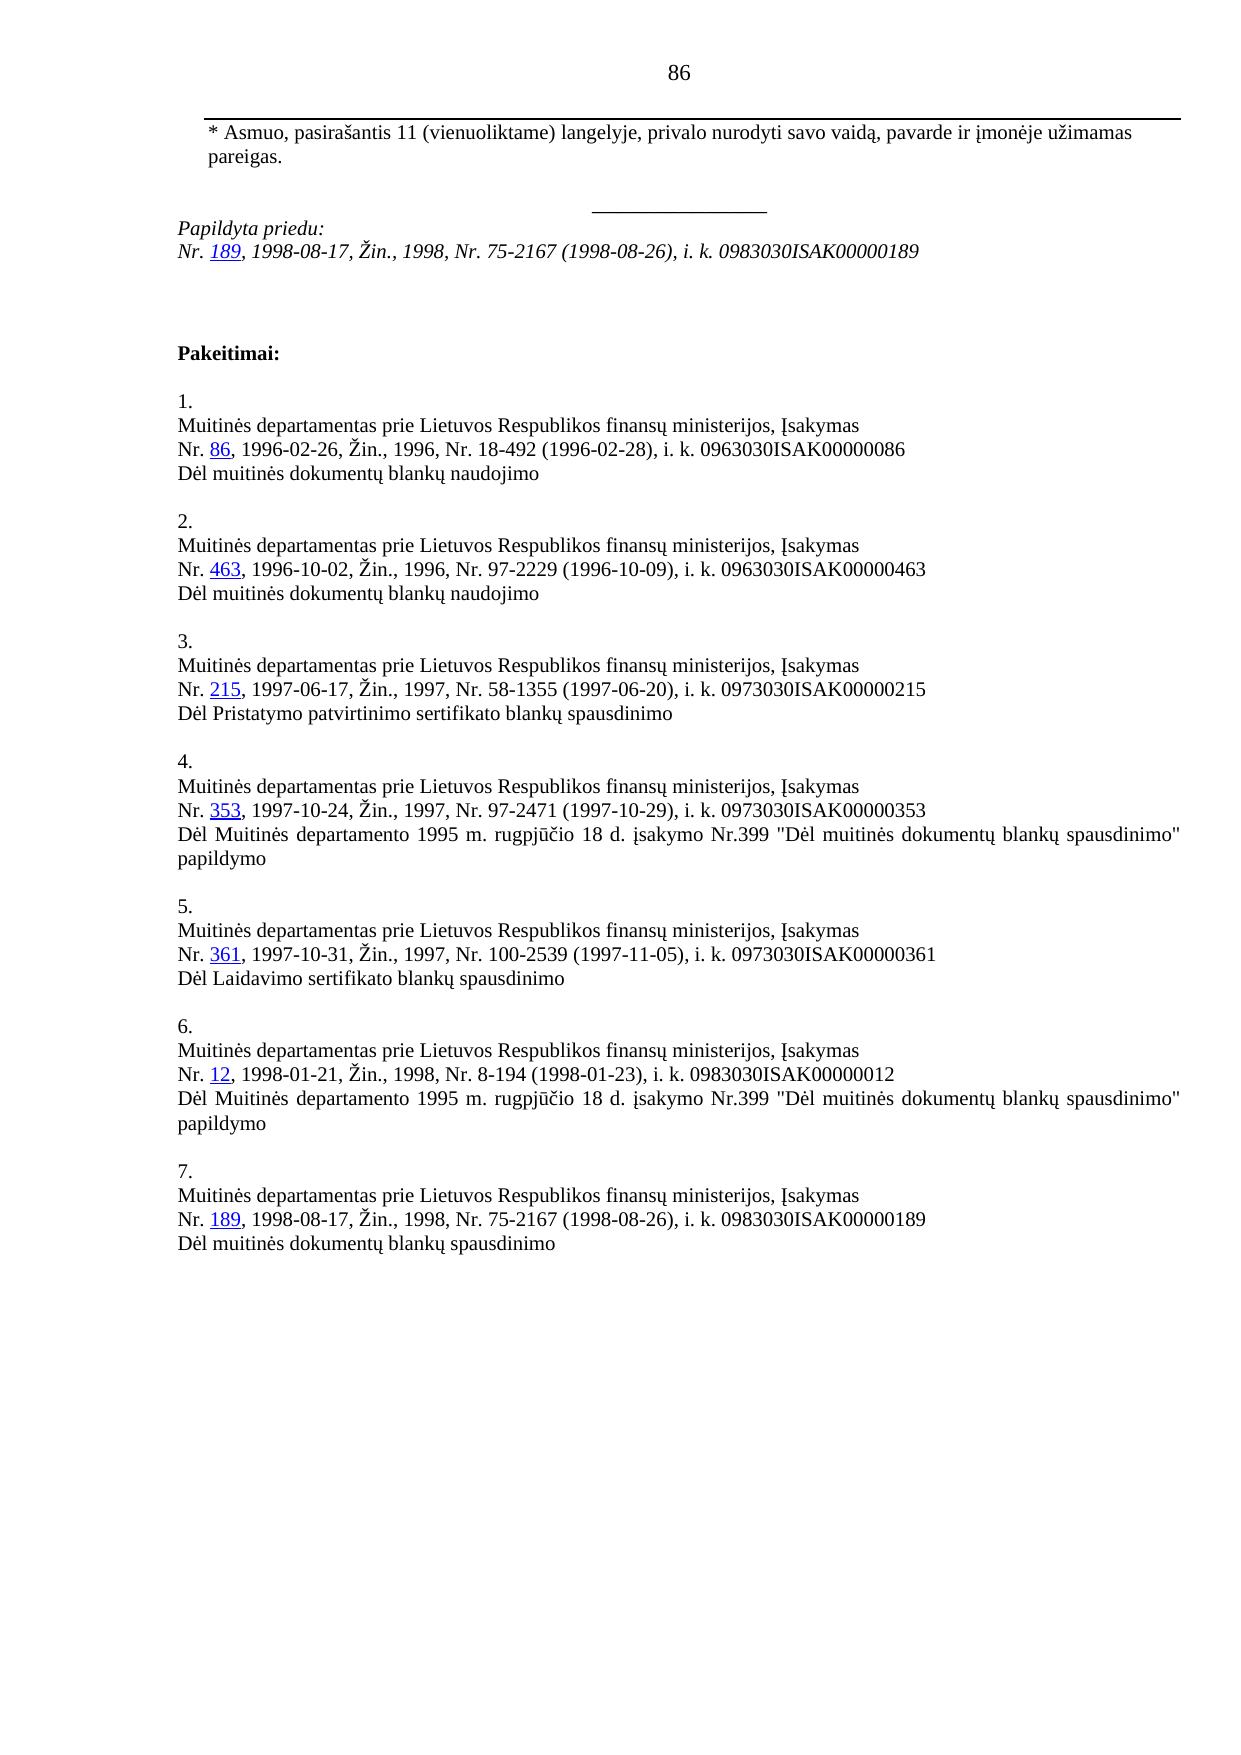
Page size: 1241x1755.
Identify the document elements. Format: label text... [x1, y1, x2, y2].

text Muitinės departamentas prie Lietuvos Respublikos finansų ministerijos, Įsakymas [177, 413, 1181, 437]
table_cell * Asmuo, pasirašantis 11 (vienuoliktame) langelyje, privalo nurodyti savo vaidą, pavarde ir įmonėje užimamas pareigas. [204, 120, 1181, 187]
text Pakeitimai: [177, 340, 1181, 364]
text Dėl muitinės dokumentų blankų spausdinimo [177, 1231, 1181, 1255]
text Nr. 361, 1997-10-31, Žin., 1997, Nr. 100-2539 (1997-11-05), i. k. 0973030ISAK00000361 [177, 942, 1181, 966]
text Dėl Pristatymo patvirtinimo sertifikato blankų spausdinimo [177, 701, 1181, 725]
text 6. [177, 1014, 1181, 1038]
text Nr. 189, 1998-08-17, Žin., 1998, Nr. 75-2167 (1998-08-26), i. k. 0983030ISAK00000189 [177, 1207, 1181, 1231]
text Muitinės departamentas prie Lietuvos Respublikos finansų ministerijos, Įsakymas [177, 773, 1181, 798]
text Dėl muitinės dokumentų blankų naudojimo [177, 581, 1181, 605]
text Nr. 86, 1996-02-26, Žin., 1996, Nr. 18-492 (1996-02-28), i. k. 0963030ISAK00000086 [177, 437, 1181, 461]
text Nr. 189, 1998-08-17, Žin., 1998, Nr. 75-2167 (1998-08-26), i. k. 0983030ISAK00000189 [177, 239, 1181, 263]
text Muitinės departamentas prie Lietuvos Respublikos finansų ministerijos, Įsakymas [177, 1183, 1181, 1207]
text Dėl Muitinės departamento 1995 m. rugpjūčio 18 d. įsakymo Nr.399 "Dėl muitinės dokumentų blankų spausdinimo" papildymo [177, 1086, 1181, 1134]
text Dėl muitinės dokumentų blankų naudojimo [177, 461, 1181, 485]
text Nr. 353, 1997-10-24, Žin., 1997, Nr. 97-2471 (1997-10-29), i. k. 0973030ISAK00000353 [177, 798, 1181, 822]
text Nr. 463, 1996-10-02, Žin., 1996, Nr. 97-2229 (1996-10-09), i. k. 0963030ISAK00000463 [177, 557, 1181, 581]
text Nr. 215, 1997-06-17, Žin., 1997, Nr. 58-1355 (1997-06-20), i. k. 0973030ISAK00000215 [177, 677, 1181, 701]
text 2. [177, 509, 1181, 533]
text Papildyta priedu: [177, 215, 1181, 239]
text 1. [177, 388, 1181, 413]
text Dėl Muitinės departamento 1995 m. rugpjūčio 18 d. įsakymo Nr.399 "Dėl muitinės dokumentų blankų spausdinimo" papildymo [177, 822, 1181, 870]
text 4. [177, 749, 1181, 773]
text Dėl Laidavimo sertifikato blankų spausdinimo [177, 966, 1181, 990]
text Muitinės departamentas prie Lietuvos Respublikos finansų ministerijos, Įsakymas [177, 653, 1181, 677]
text Nr. 12, 1998-01-21, Žin., 1998, Nr. 8-194 (1998-01-23), i. k. 0983030ISAK00000012 [177, 1062, 1181, 1086]
text 5. [177, 894, 1181, 918]
table_cell [177, 118, 204, 187]
text 3. [177, 629, 1181, 653]
text Muitinės departamentas prie Lietuvos Respublikos finansų ministerijos, Įsakymas [177, 918, 1181, 942]
text Muitinės departamentas prie Lietuvos Respublikos finansų ministerijos, Įsakymas [177, 1038, 1181, 1062]
text Muitinės departamentas prie Lietuvos Respublikos finansų ministerijos, Įsakymas [177, 533, 1181, 557]
text ______________ [177, 187, 1181, 215]
text 7. [177, 1158, 1181, 1183]
